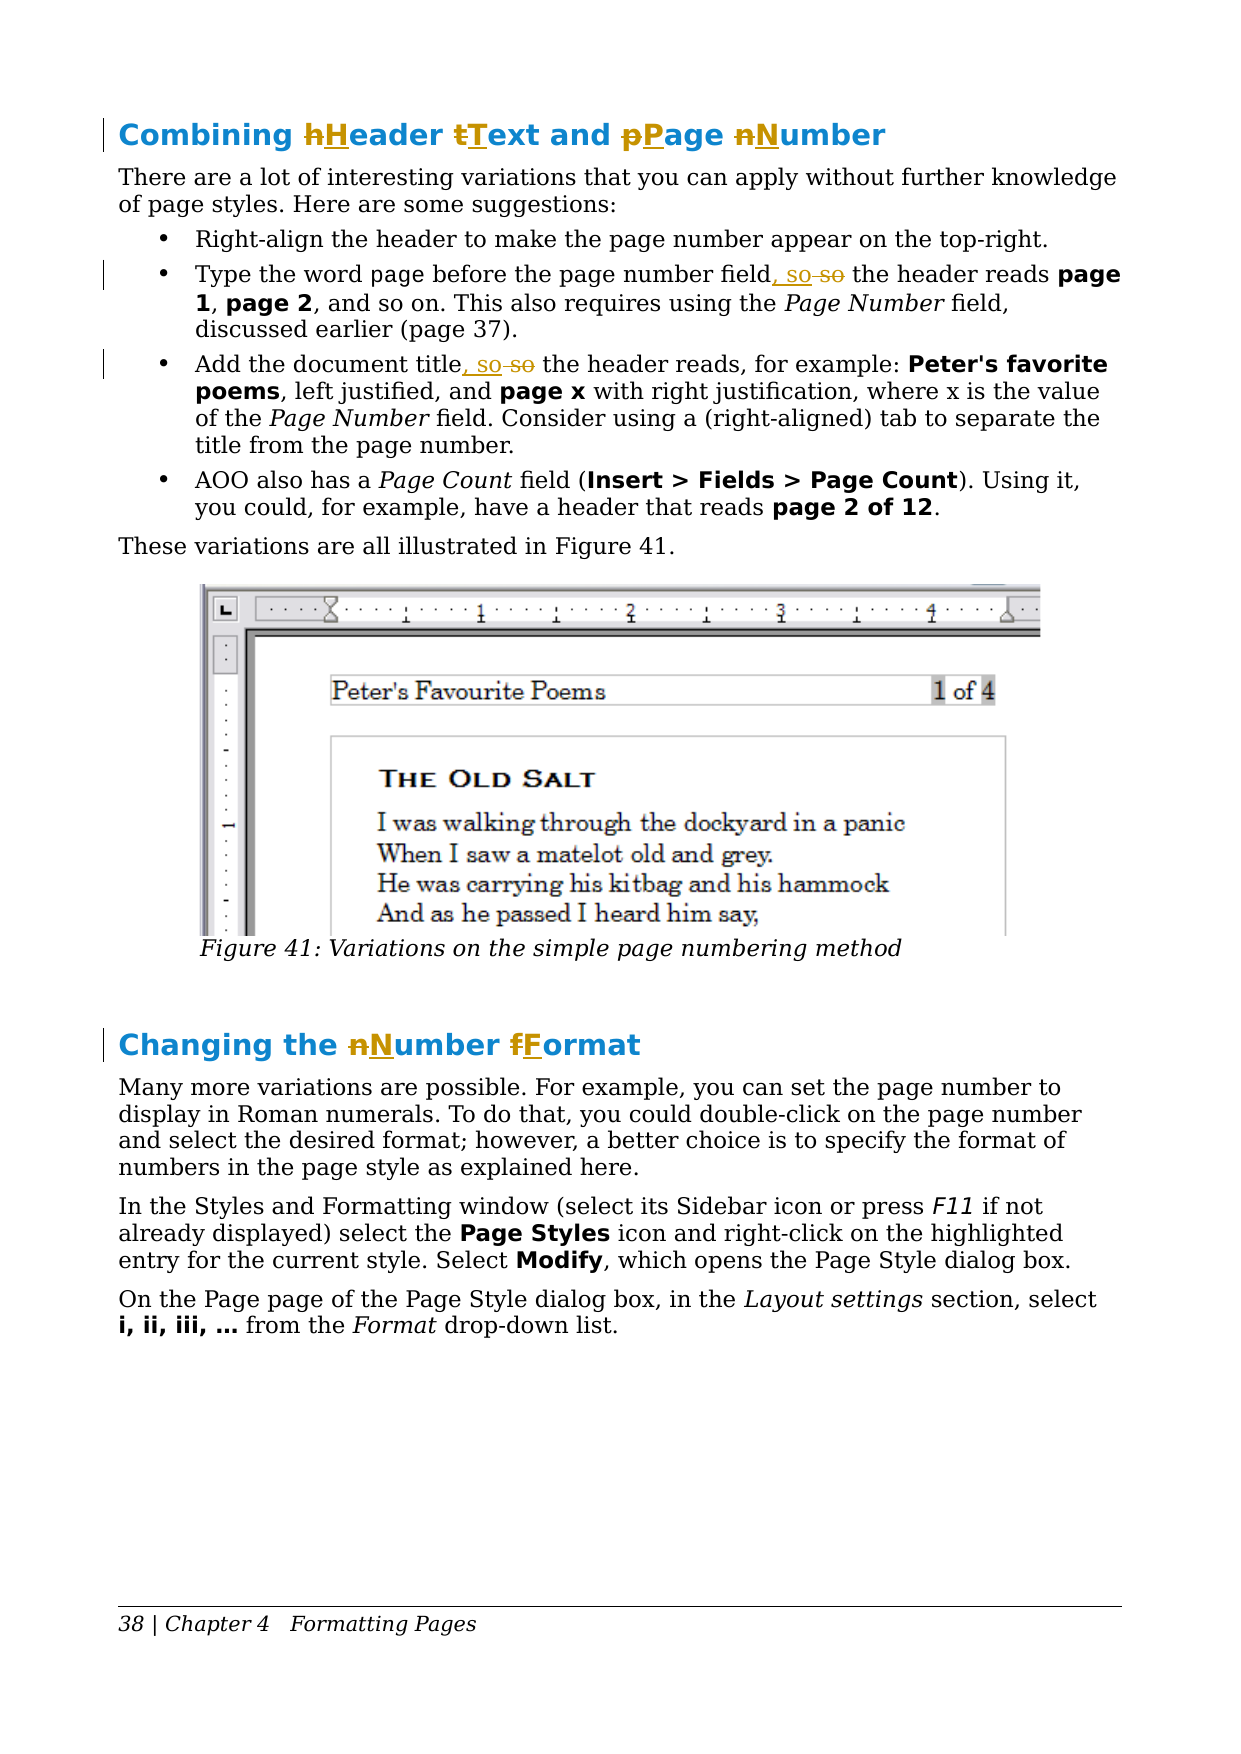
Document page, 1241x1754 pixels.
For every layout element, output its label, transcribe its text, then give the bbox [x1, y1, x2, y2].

list Right-align the header to make the page number appear on the top-right. [156, 224, 1122, 253]
list Type the word page before the page number field, so the header reads page 1, page 2, and so on. This also requires using the Page Number field, discussed earlier (page 37). [156, 260, 1122, 343]
subtitle Changing the Number Format [118, 1028, 1122, 1062]
text On the Page page of the Page Style dialog box, in the Layout settings section, select i, ii, iii, … from the Format drop-down list. [118, 1286, 1122, 1339]
list Add the document title, so the header reads, for example: Peter's favorite poems, left justified, and page x with right justification, where x is the value of the Page Number field. Consider using a (right-aligned) tab to separate the title from the page number. [156, 349, 1122, 458]
text Many more variations are possible. For example, you can set the page number to display in Roman numerals. To do that, you could double-click on the page number and select the desired format; however, a better choice is to specify the format of numbers in the page style as explained here. [118, 1074, 1122, 1181]
text In the Styles and Formatting window (select its Sidebar icon or press F11 if not already displayed) select the Page Styles icon and right-click on the highlighted entry for the current style. Select Modify, which opens the Page Style dialog box. [118, 1193, 1122, 1273]
subtitle Combining Header Text and Page Number [118, 118, 1122, 152]
list There are a lot of interesting variations that you can apply without further knowledge of page styles. Here are some suggestions: [118, 164, 1122, 218]
list AOO also has a Page Count field (Insert > Fields > Page Count). Using it, you could, for example, have a header that reads page 2 of 12. [156, 465, 1122, 521]
text Figure 41: Variations on the simple page numbering method [200, 936, 1041, 962]
text These variations are all illustrated in Figure 41. [118, 533, 1122, 560]
picture [199, 584, 1041, 936]
